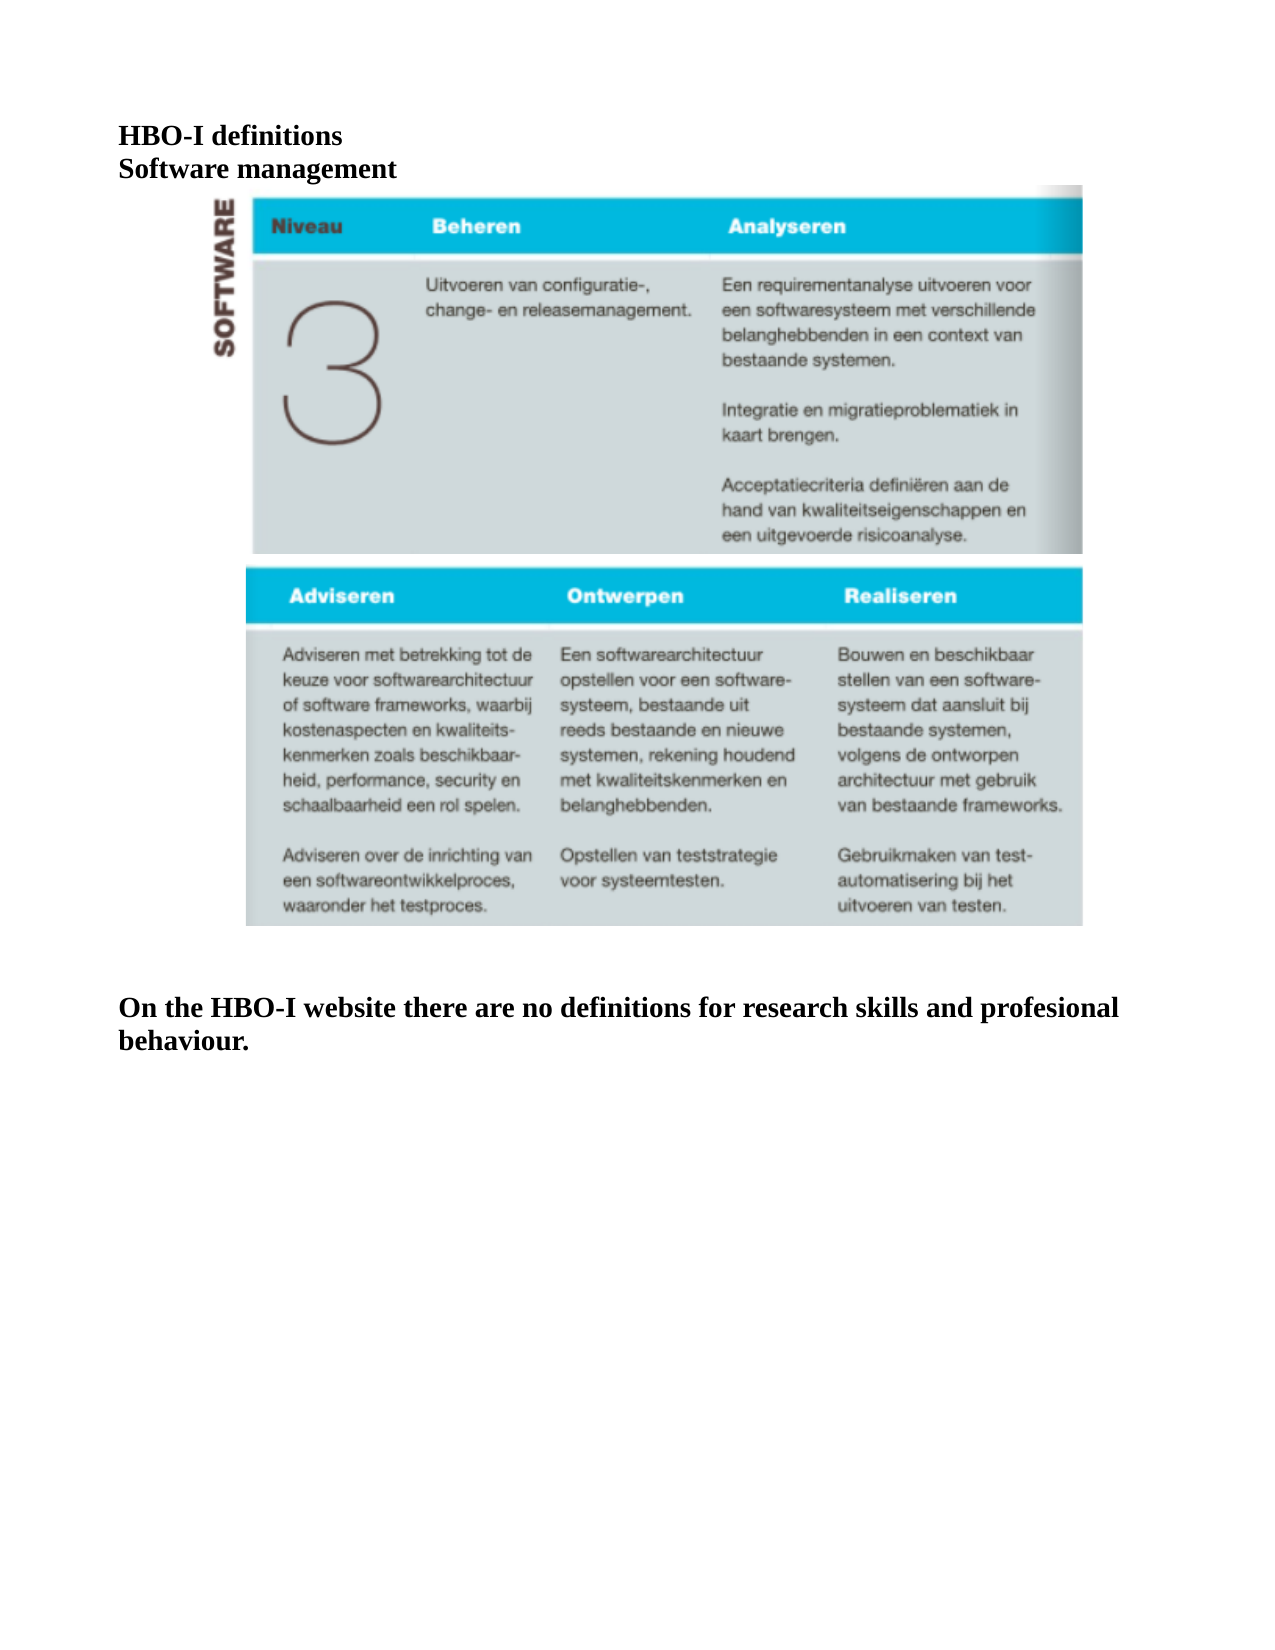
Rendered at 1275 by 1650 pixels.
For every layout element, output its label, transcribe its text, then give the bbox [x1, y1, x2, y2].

text Software management [118, 152, 1157, 185]
picture [245, 564, 1084, 926]
picture [192, 185, 1083, 554]
text HBO-I definitions [118, 118, 1157, 152]
text On the HBO-I website there are no definitions for research skills and profesional behaviour. [118, 990, 1157, 1057]
